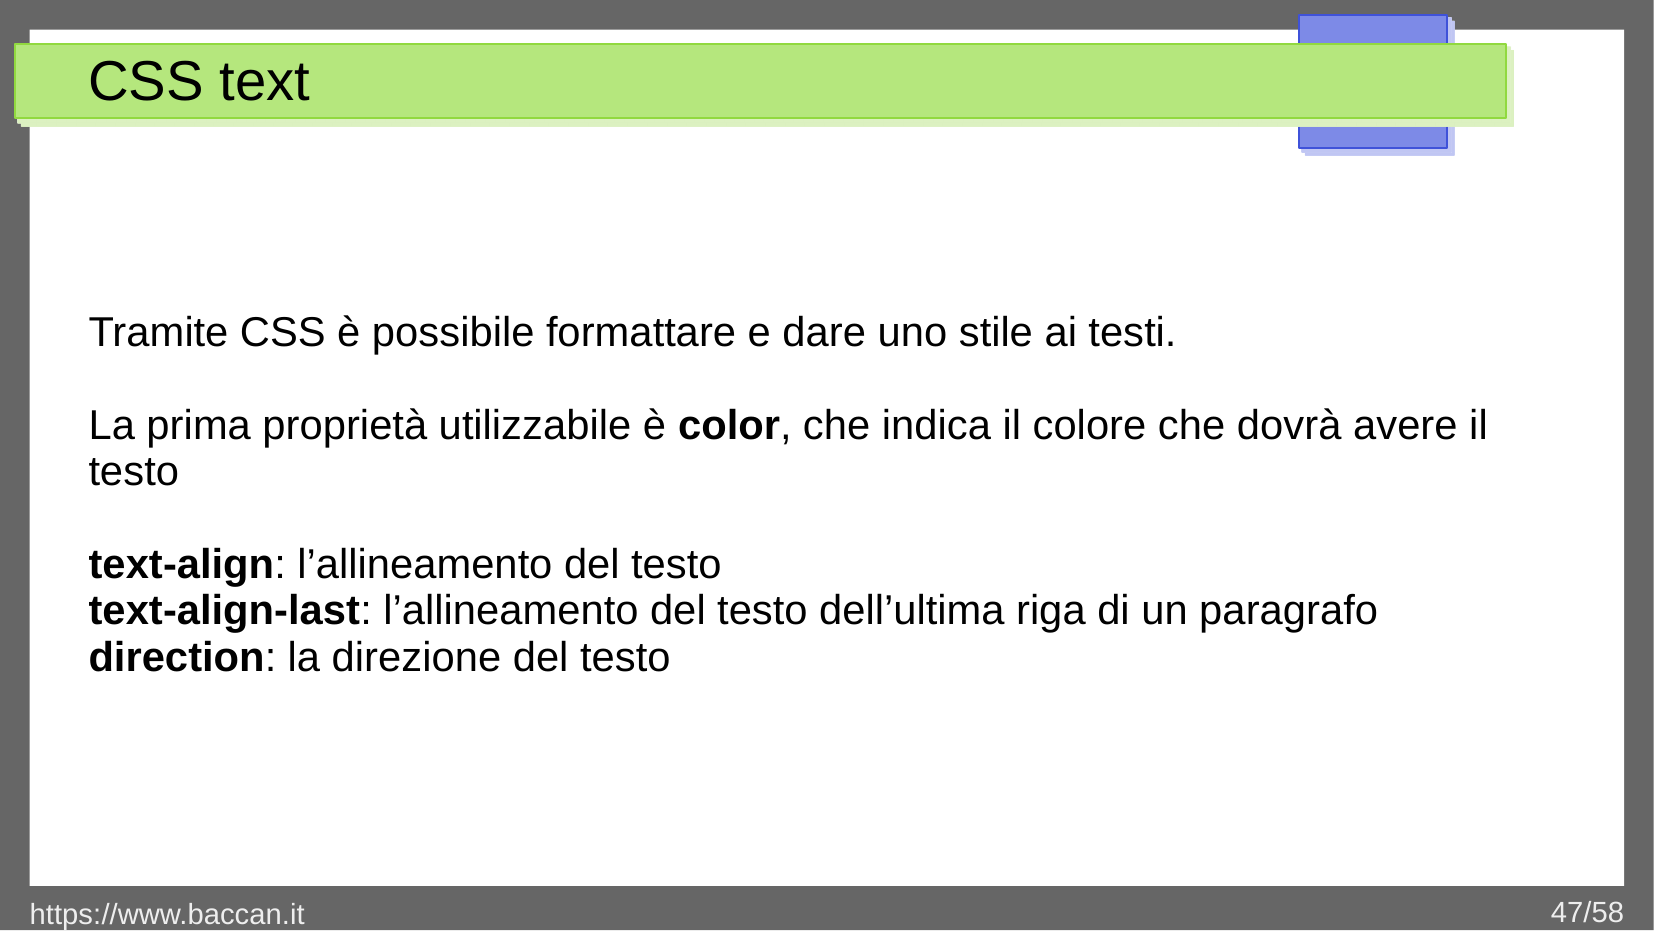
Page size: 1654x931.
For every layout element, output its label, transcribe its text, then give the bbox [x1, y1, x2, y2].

title CSS text [88, 44, 1506, 119]
text_box Tramite CSS è possibile formattare e dare uno stile ai testi. La prima proprietà utilizzabile è color, che indica il colore che dovrà avere il testo text-align: l’allineamento del testo text-align-last: l’allineamento del testo dell’ultima riga di un paragrafo direction: la direzione del testo [88, 169, 1565, 820]
